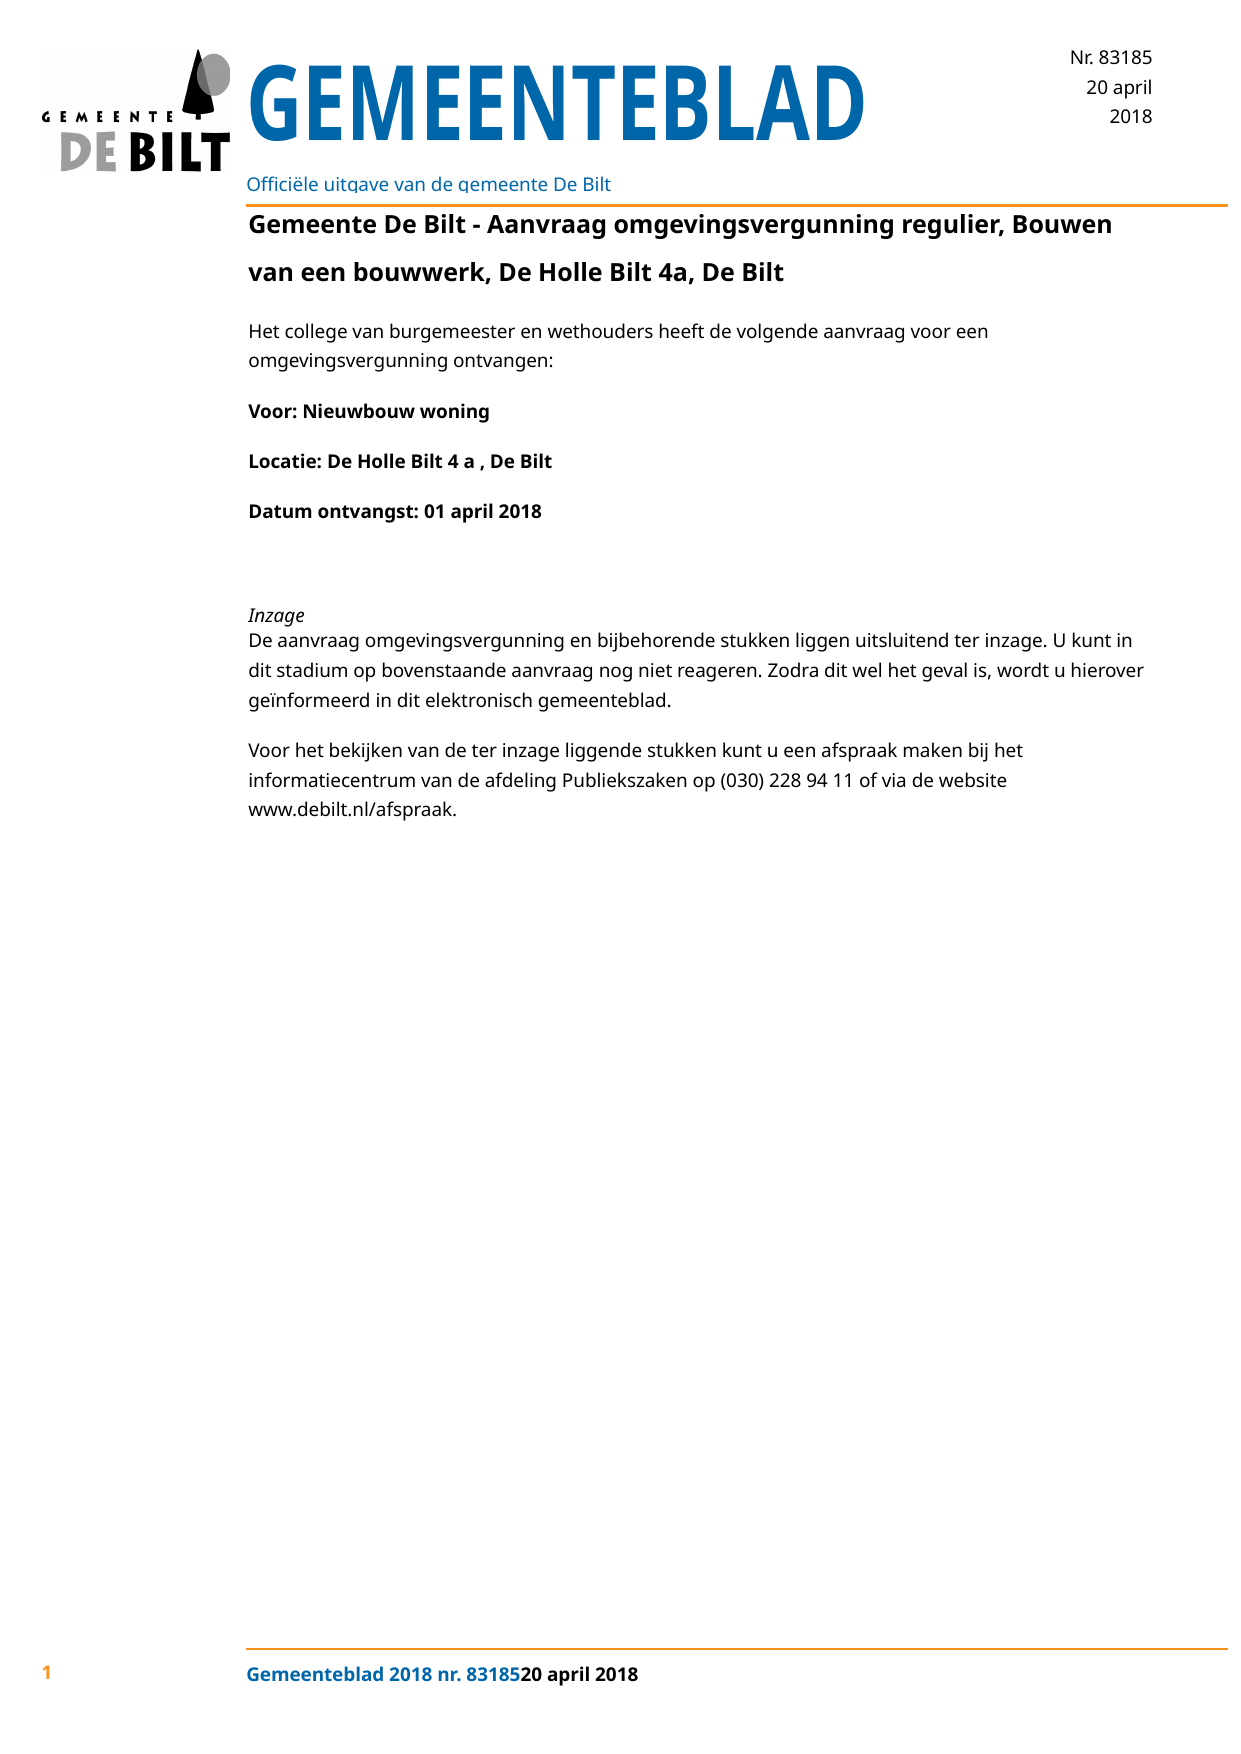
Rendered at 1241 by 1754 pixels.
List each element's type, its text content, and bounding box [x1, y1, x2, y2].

text Inzage [248, 602, 1152, 628]
text Voor: Nieuwbouw woning [248, 398, 1152, 424]
text Datum ontvangst: 01 april 2018 [248, 499, 1152, 524]
picture [41, 47, 231, 172]
text Locatie: De Holle Bilt 4 a , De Bilt [248, 448, 1152, 474]
text De aanvraag omgevingsvergunning en bijbehorende stukken liggen uitsluitend ter inzage. U kunt in dit stadium op bovenstaande aanvraag nog niet reageren. Zodra dit wel het geval is, wordt u hierover geïnformeerd in dit elektronisch gemeenteblad. [248, 628, 1152, 713]
text Het college van burgemeester en wethouders heeft de volgende aanvraag voor een omgevingsvergunning ontvangen: [248, 318, 1152, 373]
text Voor het bekijken van de ter inzage liggende stukken kunt u een afspraak maken bij het informatiecentrum van de afdeling Publiekszaken op (030) 228 94 11 of via de website www.debilt.nl/afspraak. [248, 737, 1152, 822]
text Gemeente De Bilt - Aanvraag omgevingsvergunning regulier, Bouwen van een bouwwerk, De Holle Bilt 4a, De Bilt [248, 207, 1152, 288]
